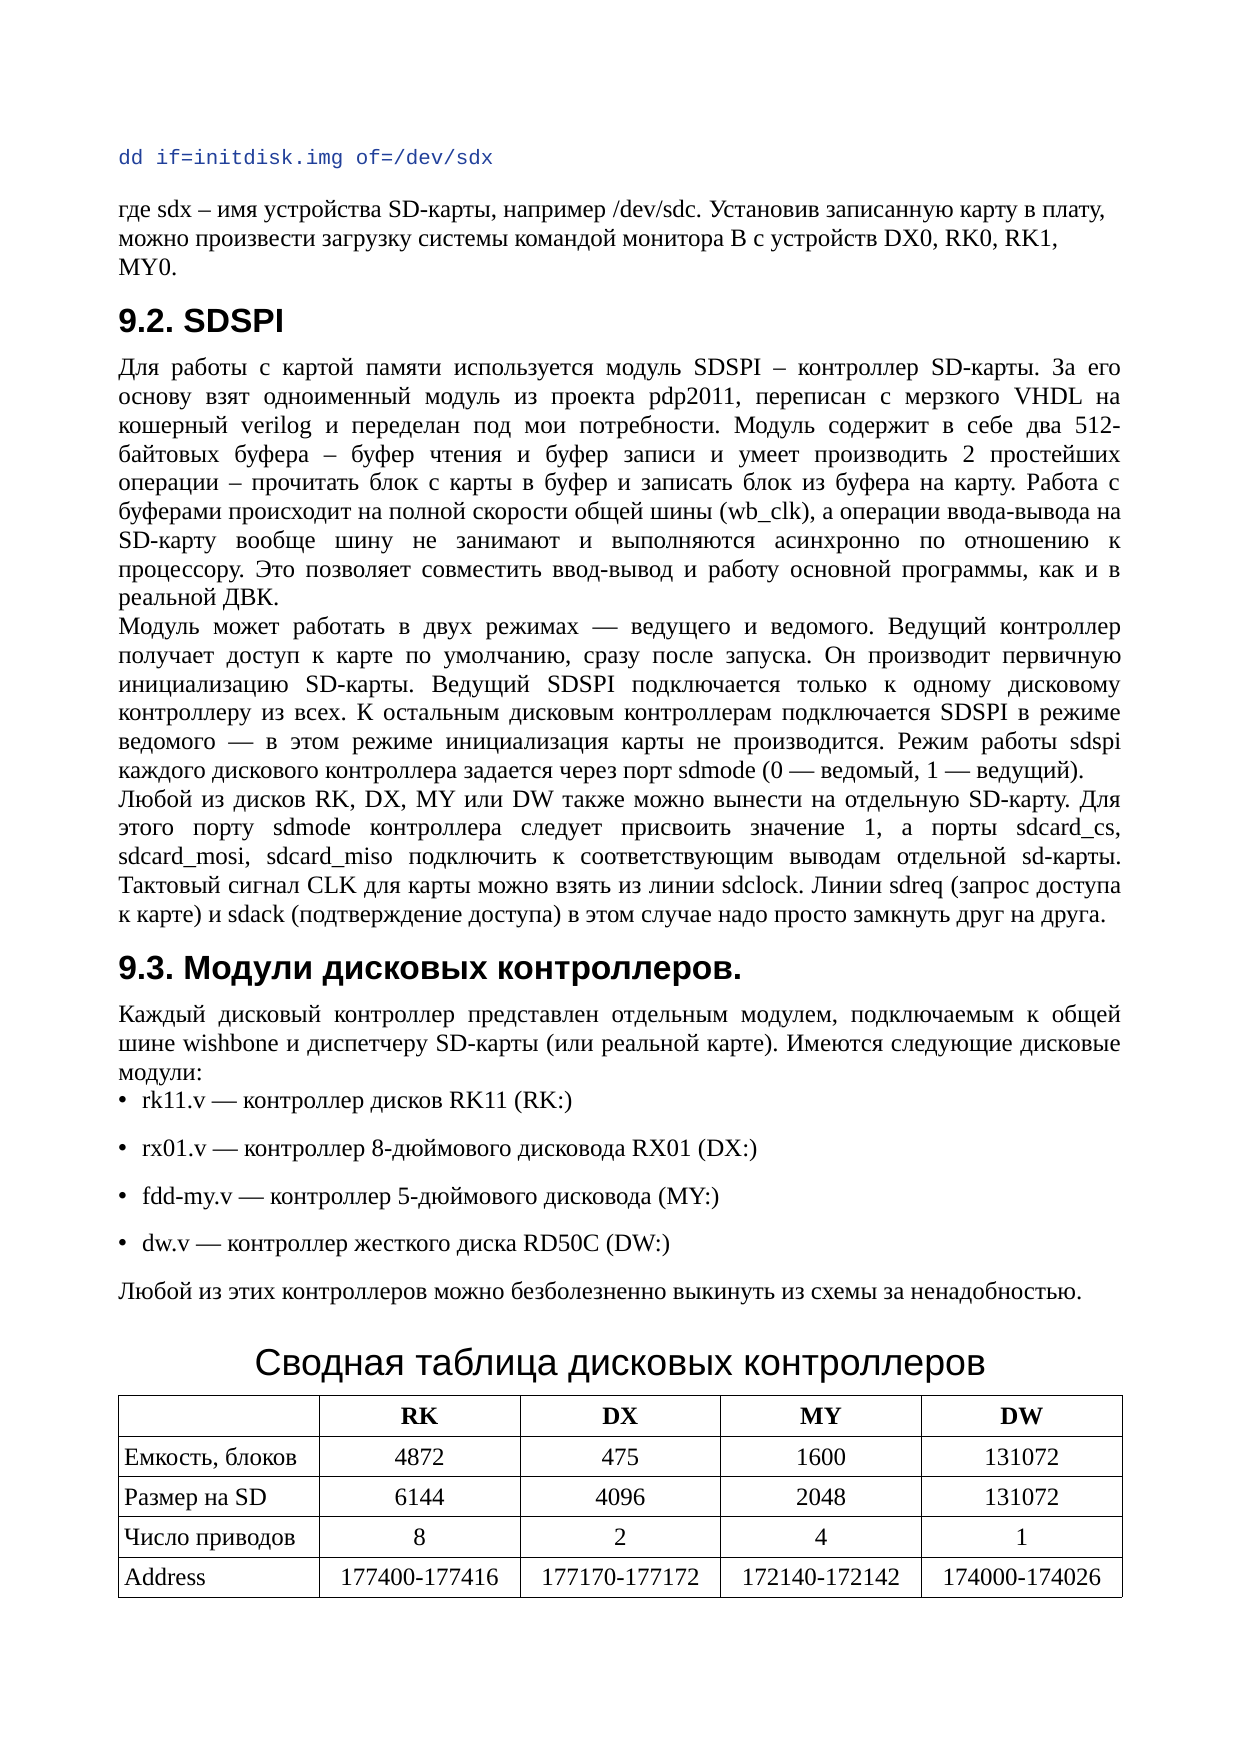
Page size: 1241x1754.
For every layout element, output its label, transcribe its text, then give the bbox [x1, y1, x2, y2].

subtitle 9.2. SDSPI [118, 301, 1122, 340]
table_cell 172140-172142 [721, 1558, 921, 1597]
text Модуль может работать в двух режимах — ведущего и ведомого. Ведущий контроллер получает доступ к карте по умолчанию, сразу после запуска. Он производит первичную инициализацию SD-карты. Ведущий SDSPI подключается только к одному дисковому контроллеру из всех. К остальным дисковым контроллерам подключается SDSPI в режиме ведомого — в этом режиме инициализация карты не производится. Режим работы sdspi каждого дискового контроллера задается через порт sdmode (0 — ведомый, 1 — ведущий). [118, 611, 1122, 784]
table_cell 475 [521, 1437, 720, 1476]
list rk11.v — контроллер дисков RK11 (RK:) [118, 1086, 1122, 1114]
table_header MY [721, 1396, 921, 1436]
table_cell Емкость, блоков [119, 1437, 319, 1476]
table_cell 4096 [521, 1477, 720, 1516]
text dd if=initdisk.img of=/dev/sdx [118, 147, 1122, 171]
subtitle 9.3. Модули дисковых контроллеров. [118, 948, 1122, 987]
table_cell Размер на SD [119, 1477, 319, 1516]
subtitle Сводная таблица дисковых контроллеров [118, 1340, 1122, 1383]
table_cell 2 [521, 1517, 720, 1557]
table_cell Число приводов [119, 1517, 319, 1557]
table_cell 8 [320, 1517, 520, 1557]
table_cell 4872 [320, 1437, 520, 1476]
table_header DX [521, 1396, 720, 1436]
table_header RK [320, 1396, 520, 1436]
list fdd-my.v — контроллер 5-дюймового дисковода (MY:) [118, 1181, 1122, 1209]
table_cell 6144 [320, 1477, 520, 1516]
table_cell 2048 [721, 1477, 921, 1516]
table_cell 1 [922, 1517, 1122, 1557]
text Каждый дисковый контроллер представлен отдельным модулем, подключаемым к общей шине wishbone и диспетчеру SD-карты (или реальной карте). Имеются следующие дисковые модули: [118, 999, 1122, 1086]
table_cell 177400-177416 [320, 1558, 520, 1597]
table_header DW [922, 1396, 1122, 1436]
table_cell 4 [721, 1517, 921, 1557]
text Любой из этих контроллеров можно безболезненно выкинуть из схемы за ненадобностью. [118, 1276, 1122, 1305]
table_cell 131072 [922, 1477, 1122, 1516]
table_header [119, 1396, 319, 1436]
text Для работы с картой памяти используется модуль SDSPI – контроллер SD-карты. За его основу взят одноименный модуль из проекта pdp2011, переписан с мерзкого VHDL на кошерный verilog и переделан под мои потребности. Модуль содержит в себе два 512-байтовых буфера – буфер чтения и буфер записи и умеет производить 2 простейших операции – прочитать блок с карты в буфер и записать блок из буфера на карту. Работа с буферами происходит на полной скорости общей шины (wb_clk), а операции ввода-вывода на SD-карту вообще шину не занимают и выполняются асинхронно по отношению к процессору. Это позволяет совместить ввод-вывод и работу основной программы, как и в реальной ДВК. [118, 352, 1122, 611]
table_cell 177170-177172 [521, 1558, 720, 1597]
text где sdx – имя устройства SD-карты, например /dev/sdc. Установив записанную карту в плату, можно произвести загрузку системы командой монитора B с устройств DX0, RK0, RK1, MY0. [118, 194, 1122, 280]
table_cell Address [119, 1558, 319, 1597]
text Любой из дисков RK, DX, MY или DW также можно вынести на отдельную SD-карту. Для этого порту sdmode контроллера следует присвоить значение 1, а порты sdcard_cs, sdcard_mosi, sdcard_miso подключить к соответствующим выводам отдельной sd-карты. Тактовый сигнал CLK для карты можно взять из линии sdclock. Линии sdreq (запрос доступа к карте) и sdack (подтверждение доступа) в этом случае надо просто замкнуть друг на друга. [118, 784, 1122, 927]
list dw.v — контроллер жесткого диска RD50C (DW:) [118, 1228, 1122, 1257]
list rx01.v — контроллер 8-дюймового дисковода RX01 (DX:) [118, 1133, 1122, 1162]
table_cell 1600 [721, 1437, 921, 1476]
table_cell 174000-174026 [922, 1558, 1122, 1597]
table_cell 131072 [922, 1437, 1122, 1476]
